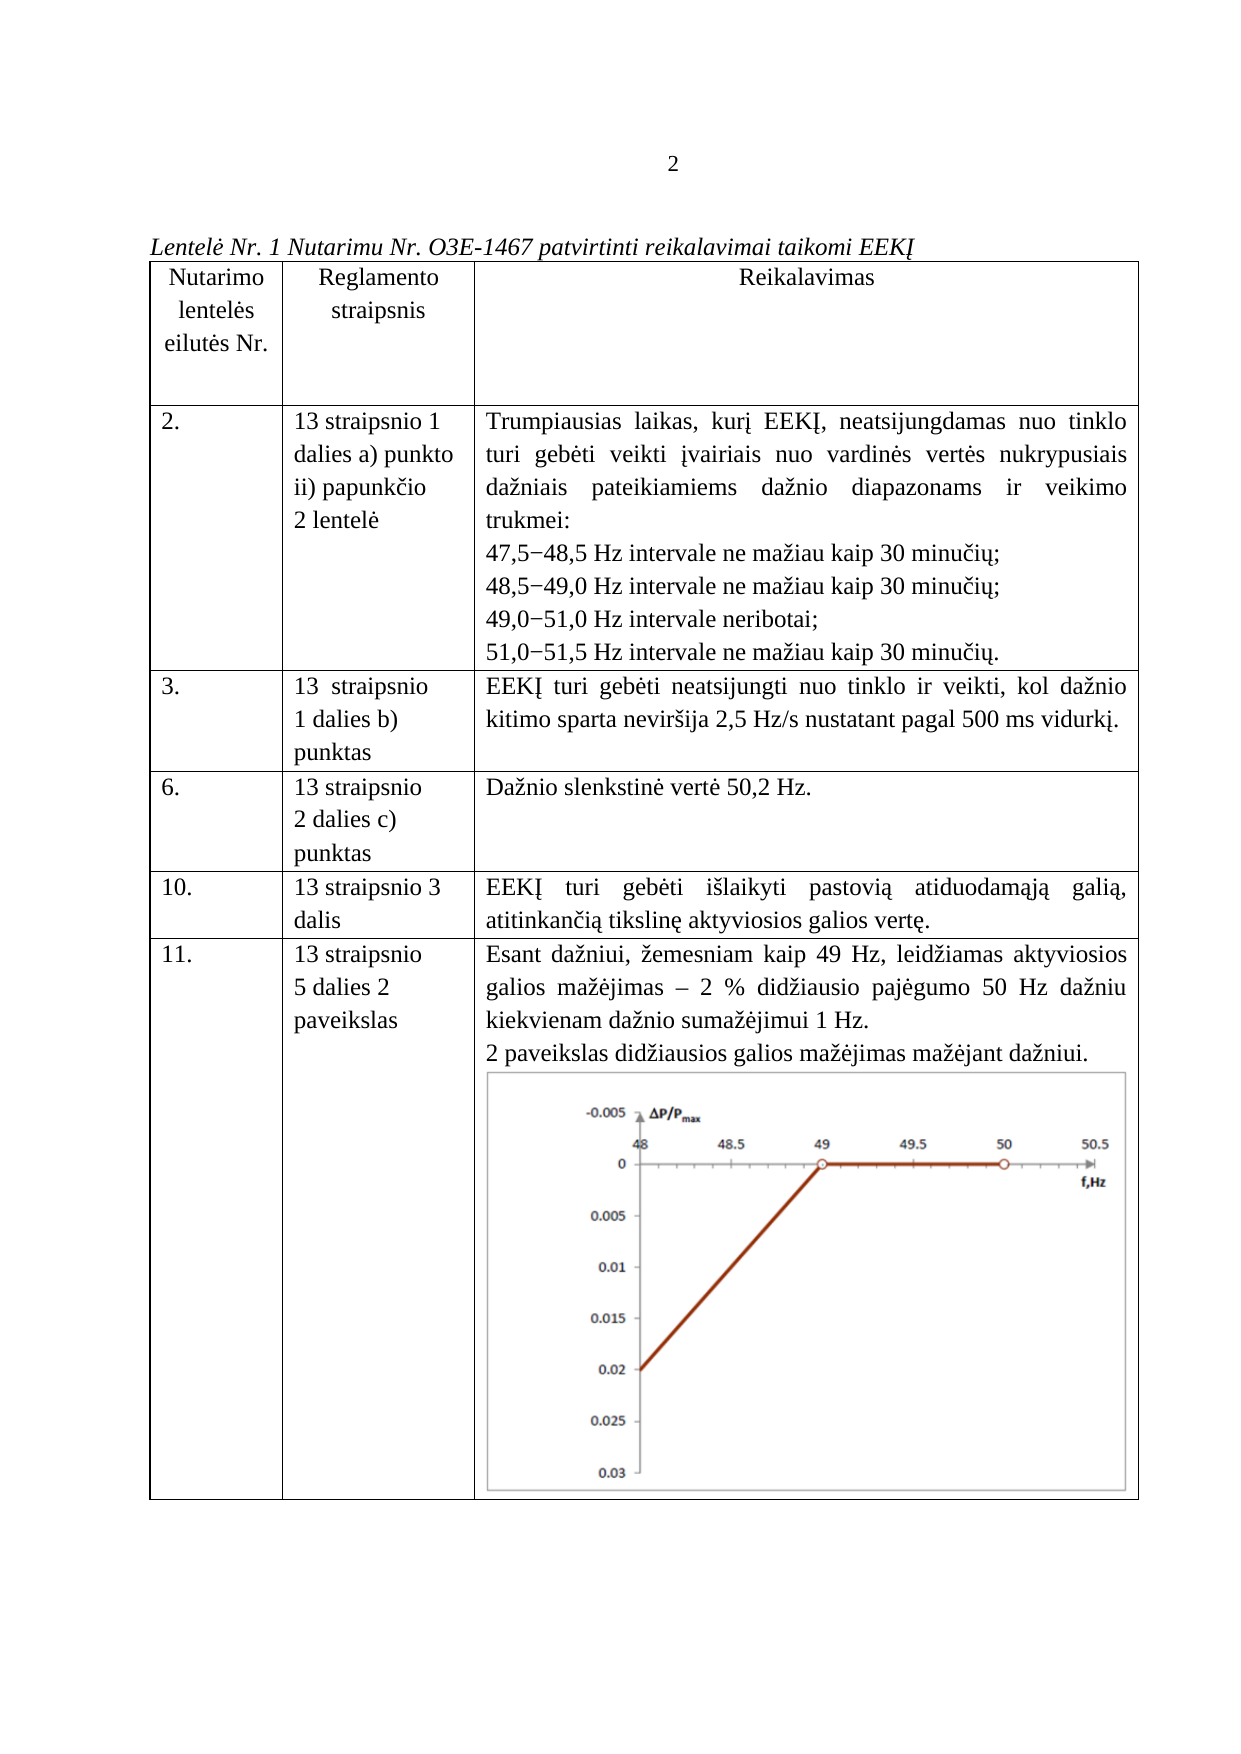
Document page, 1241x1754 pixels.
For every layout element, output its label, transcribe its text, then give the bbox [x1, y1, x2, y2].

table_cell 2. [151, 406, 282, 670]
text Lentelė Nr. 1 Nutarimu Nr. O3E-1467 patvirtinti reikalavimai taikomi EEKĮ [150, 232, 1196, 261]
table_cell 13 straipsnio 1 dalies a) punkto ii) papunkčio 2 lentelė [283, 406, 474, 670]
table_cell 13 straipsnio 3 dalis [283, 872, 474, 938]
table_cell 10. [151, 872, 282, 938]
table_cell EEKĮ turi gebėti išlaikyti pastovią atiduodamąją galią, atitinkančią tikslinę aktyviosios galios vertę. [475, 872, 1138, 938]
table_cell 13 straipsnio 1 dalies b) punktas [283, 671, 474, 771]
table_header Reglamento straipsnis [283, 262, 474, 405]
table_cell 13 straipsnio 2 dalies c) punktas [283, 772, 474, 871]
table_cell Dažnio slenkstinė vertė 50,2 Hz. [475, 772, 1138, 871]
table_header Reikalavimas [475, 262, 1138, 405]
table_cell 6. [151, 772, 282, 871]
table_cell 11. [151, 939, 282, 1499]
table_cell Esant dažniui, žemesniam kaip 49 Hz, leidžiamas aktyviosios galios mažėjimas – 2 % didžiausio pajėgumo 50 Hz dažniu kiekvienam dažnio sumažėjimui 1 Hz. 2 paveikslas didžiausios galios mažėjimas mažėjant dažniui. [475, 939, 1138, 1499]
table_header Nutarimo lentelės eilutės Nr. [151, 262, 282, 405]
table_cell 13 straipsnio 5 dalies 2 paveikslas [283, 939, 474, 1499]
table_cell 3. [151, 671, 282, 771]
table_cell Trumpiausias laikas, kurį EEKĮ, neatsijungdamas nuo tinklo turi gebėti veikti įvairiais nuo vardinės vertės nukrypusiais dažniais pateikiamiems dažnio diapazonams ir veikimo trukmei: 47,5−48,5 Hz intervale ne mažiau kaip 30 minučių; 48,5−49,0 Hz intervale ne mažiau kaip 30 minučių; 49,0−51,0 Hz intervale neribotai; 51,0−51,5 Hz intervale ne mažiau kaip 30 minučių. [475, 406, 1138, 670]
table_cell EEKĮ turi gebėti neatsijungti nuo tinklo ir veikti, kol dažnio kitimo sparta neviršija 2,5 Hz/s nustatant pagal 500 ms vidurkį. [475, 671, 1138, 771]
